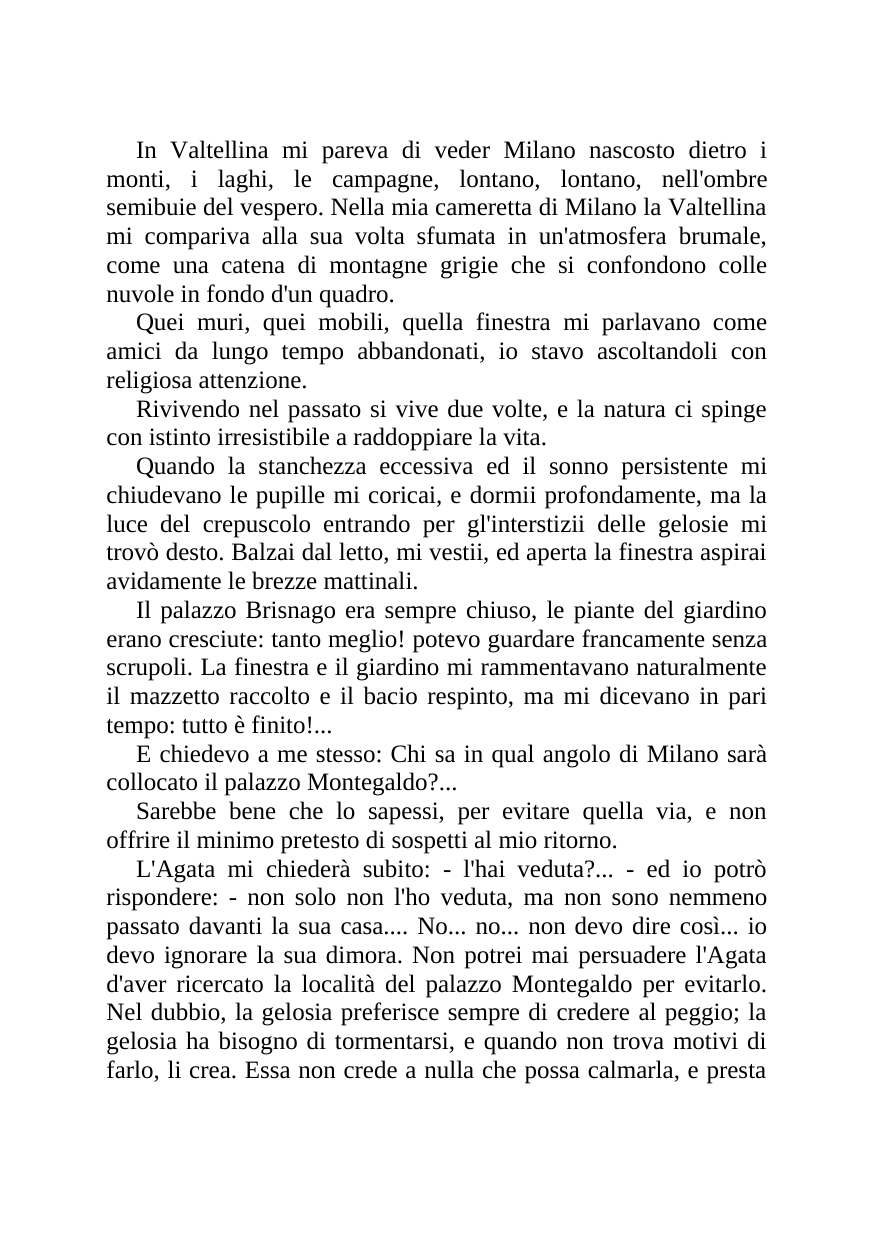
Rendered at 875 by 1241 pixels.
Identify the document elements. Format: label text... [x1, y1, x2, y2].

text Il palazzo Brisnago era sempre chiuso, le piante del giardino erano cresciute: tanto meglio! potevo guardare francamente senza scrupoli. La finestra e il giardino mi rammentavano naturalmente il mazzetto raccolto e il bacio respinto, ma mi dicevano in pari tempo: tutto è finito!... [106, 595, 768, 739]
text Rivivendo nel passato si vive due volte, e la natura ci spinge con istinto irresistibile a raddoppiare la vita. [106, 394, 768, 451]
text L'Agata mi chiederà subito: - l'hai veduta?... - ed io potrò rispondere: - non solo non l'ho veduta, ma non sono nemmeno passato davanti la sua casa.... No... no... non devo dire così... io devo ignorare la sua dimora. Non potrei mai persuadere l'Agata d'aver ricercato la località del palazzo Montegaldo per evitarlo. Nel dubbio, la gelosia preferisce sempre di credere al peggio; la gelosia ha bisogno di tormentarsi, e quando non trova motivi di farlo, li crea. Essa non crede a nulla che possa calmarla, e presta [106, 854, 768, 1084]
text Quei muri, quei mobili, quella finestra mi parlavano come amici da lungo tempo abbandonati, io stavo ascoltandoli con religiosa attenzione. [106, 307, 768, 394]
text Quando la stanchezza eccessiva ed il sonno persistente mi chiudevano le pupille mi coricai, e dormii profondamente, ma la luce del crepuscolo entrando per gl'interstizii delle gelosie mi trovò desto. Balzai dal letto, mi vestii, ed aperta la finestra aspirai avidamente le brezze mattinali. [106, 451, 768, 595]
text In Valtellina mi pareva di veder Milano nascosto dietro i monti, i laghi, le campagne, lontano, lontano, nell'ombre semibuie del vespero. Nella mia cameretta di Milano la Valtellina mi compariva alla sua volta sfumata in un'atmosfera brumale, come una catena di montagne grigie che si confondono colle nuvole in fondo d'un quadro. [106, 135, 768, 307]
text E chiedevo a me stesso: Chi sa in qual angolo di Milano sarà collocato il palazzo Montegaldo?... [106, 739, 768, 796]
text Sarebbe bene che lo sapessi, per evitare quella via, e non offrire il minimo pretesto di sospetti al mio ritorno. [106, 796, 768, 854]
